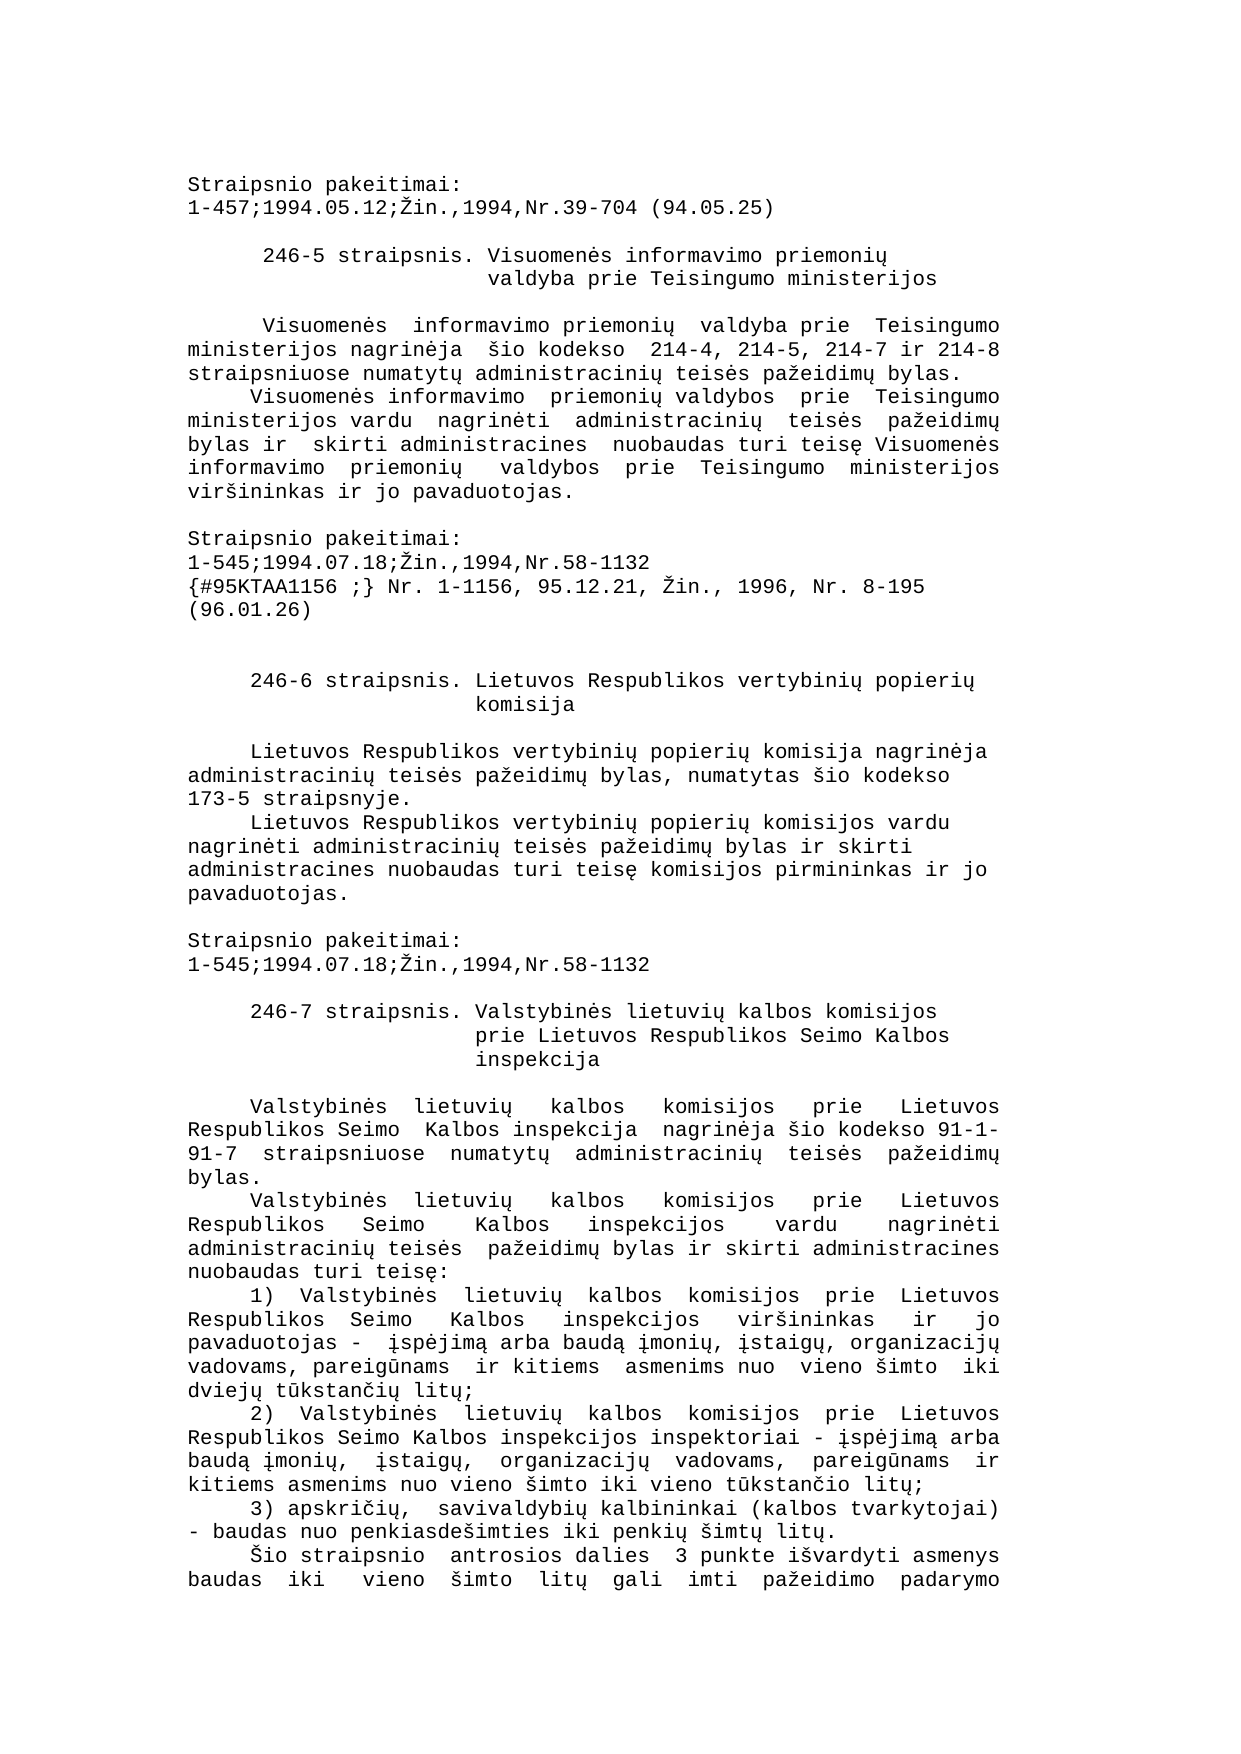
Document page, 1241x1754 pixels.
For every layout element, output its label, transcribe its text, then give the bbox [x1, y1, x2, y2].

text baudą įmonių, įstaigų, organizacijų vadovams, pareigūnams ir [187, 1451, 1053, 1474]
text Respublikos Seimo Kalbos inspekcijos inspektoriai - įspėjimą arba [187, 1427, 1053, 1451]
text 246-5 straipsnis. Visuomenės informavimo priemonių [187, 244, 1053, 268]
text 1-545;1994.07.18;Žin.,1994,Nr.58-1132 [187, 954, 1053, 978]
text Visuomenės informavimo priemonių valdyba prie Teisingumo [187, 316, 1053, 339]
text 246-6 straipsnis. Lietuvos Respublikos vertybinių popierių [187, 670, 1053, 694]
text ministerijos nagrinėja šio kodekso 214-4, 214-5, 214-7 ir 214-8 [187, 339, 1053, 363]
text ministerijos vardu nagrinėti administracinių teisės pažeidimų [187, 410, 1053, 434]
text vadovams, pareigūnams ir kitiems asmenims nuo vieno šimto iki [187, 1356, 1053, 1379]
text 246-7 straipsnis. Valstybinės lietuvių kalbos komisijos [187, 1001, 1053, 1025]
text Respublikos Seimo Kalbos inspekcijos viršininkas ir jo [187, 1309, 1053, 1332]
text Lietuvos Respublikos vertybinių popierių komisija nagrinėja [187, 741, 1053, 765]
text baudas iki vieno šimto litų gali imti pažeidimo padarymo [187, 1569, 1053, 1592]
text 1) Valstybinės lietuvių kalbos komisijos prie Lietuvos [187, 1285, 1053, 1309]
text dviejų tūkstančių litų; [187, 1379, 1053, 1403]
text straipsniuose numatytų administracinių teisės pažeidimų bylas. [187, 363, 1053, 386]
text administracinių teisės pažeidimų bylas ir skirti administracines [187, 1238, 1053, 1261]
text Visuomenės informavimo priemonių valdybos prie Teisingumo [187, 386, 1053, 410]
text pavaduotojas. [187, 883, 1053, 907]
text nuobaudas turi teisę: [187, 1261, 1053, 1285]
text Valstybinės lietuvių kalbos komisijos prie Lietuvos [187, 1190, 1053, 1214]
text nagrinėti administracinių teisės pažeidimų bylas ir skirti [187, 836, 1053, 859]
text 91-7 straipsniuose numatytų administracinių teisės pažeidimų [187, 1143, 1053, 1167]
text 173-5 straipsnyje. [187, 788, 1053, 812]
text 2) Valstybinės lietuvių kalbos komisijos prie Lietuvos [187, 1403, 1053, 1427]
text {#95KTAA1156 ;} Nr. 1-1156, 95.12.21, Žin., 1996, Nr. 8-195 (96.01.26) [187, 576, 1053, 623]
text 1-457;1994.05.12;Žin.,1994,Nr.39-704 (94.05.25) [187, 197, 1053, 221]
text Straipsnio pakeitimai: [187, 930, 1053, 954]
text kitiems asmenims nuo vieno šimto iki vieno tūkstančio litų; [187, 1474, 1053, 1498]
text komisija [187, 694, 1053, 717]
text Straipsnio pakeitimai: [187, 528, 1053, 552]
text prie Lietuvos Respublikos Seimo Kalbos [187, 1025, 1053, 1048]
text bylas. [187, 1167, 1053, 1190]
text Valstybinės lietuvių kalbos komisijos prie Lietuvos [187, 1096, 1053, 1119]
text 1-545;1994.07.18;Žin.,1994,Nr.58-1132 [187, 552, 1053, 576]
text Respublikos Seimo Kalbos inspekcija nagrinėja šio kodekso 91-1- [187, 1119, 1053, 1143]
text Lietuvos Respublikos vertybinių popierių komisijos vardu [187, 812, 1053, 836]
text administracinių teisės pažeidimų bylas, numatytas šio kodekso [187, 765, 1053, 788]
text Šio straipsnio antrosios dalies 3 punkte išvardyti asmenys [187, 1545, 1053, 1569]
text viršininkas ir jo pavaduotojas. [187, 481, 1053, 505]
text 3) apskričių, savivaldybių kalbininkai (kalbos tvarkytojai) [187, 1498, 1053, 1521]
text Straipsnio pakeitimai: [187, 174, 1053, 197]
text administracines nuobaudas turi teisę komisijos pirmininkas ir jo [187, 859, 1053, 883]
text - baudas nuo penkiasdešimties iki penkių šimtų litų. [187, 1521, 1053, 1545]
text valdyba prie Teisingumo ministerijos [187, 268, 1053, 292]
text pavaduotojas - įspėjimą arba baudą įmonių, įstaigų, organizacijų [187, 1332, 1053, 1356]
text informavimo priemonių valdybos prie Teisingumo ministerijos [187, 457, 1053, 481]
text Respublikos Seimo Kalbos inspekcijos vardu nagrinėti [187, 1214, 1053, 1238]
text bylas ir skirti administracines nuobaudas turi teisę Visuomenės [187, 434, 1053, 457]
text inspekcija [187, 1048, 1053, 1072]
